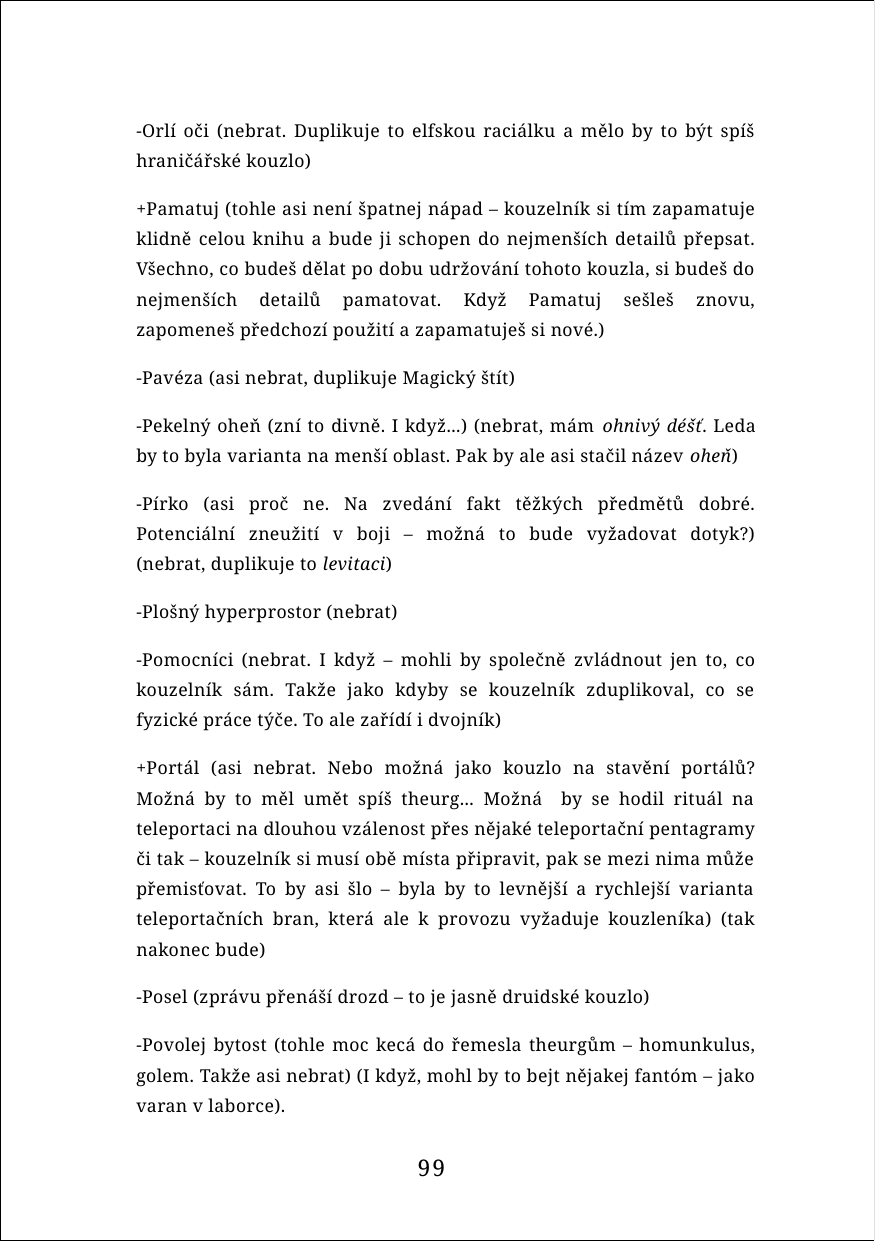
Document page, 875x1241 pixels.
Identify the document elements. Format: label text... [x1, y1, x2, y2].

text -Plošný hyperprostor (nebrat) [136, 599, 756, 624]
text -Pírko (asi proč ne. Na zvedání fakt těžkých předmětů dobré. Potenciální zneužití v boji – možná to bude vyžadovat dotyk?) (nebrat, duplikuje to levitaci) [136, 491, 756, 576]
text +Pamatuj (tohle asi není špatnej nápad – kouzelník si tím zapamatuje klidně celou knihu a bude ji schopen do nejmenších detailů přepsat. Všechno, co budeš dělat po dobu udržování tohoto kouzla, si budeš do nejmenších detailů pamatovat. Když Pamatuj sešleš znovu, zapomeneš předchozí použití a zapamatuješ si nové.) [136, 196, 756, 341]
text -Pomocníci (nebrat. I když – mohli by společně zvládnout jen to, co kouzelník sám. Takže jako kdyby se kouzelník zduplikoval, co se fyzické práce týče. To ale zařídí i dvojník) [136, 647, 756, 732]
text +Portál (asi nebrat. Nebo možná jako kouzlo na stavění portálů? Možná by to měl umět spíš theurg... Možná by se hodil rituál na teleportaci na dlouhou vzálenost přes nějaké teleportační pentagramy či tak – kouzelník si musí obě místa připravit, pak se mezi nima může přemisťovat. To by asi šlo – byla by to levnější a rychlejší varianta teleportačních bran, která ale k provozu vyžaduje kouzleníka) (tak nakonec bude) [136, 756, 756, 961]
text -Pekelný oheň (zní to divně. I když...) (nebrat, mám ohnivý déšť. Leda by to byla varianta na menší oblast. Pak by ale asi stačil název oheň) [136, 413, 756, 467]
text -Povolej bytost (tohle moc kecá do řemesla theurgům – homunkulus, golem. Takže asi nebrat) (I když, mohl by to bejt nějakej fantóm – jako varan v laborce). [136, 1033, 756, 1117]
text -Pavéza (asi nebrat, duplikuje Magický štít) [136, 365, 756, 389]
text -Posel (zprávu přenáší drozd – to je jasně druidské kouzlo) [136, 985, 756, 1009]
text -Orlí oči (nebrat. Duplikuje to elfskou raciálku a mělo by to být spíš hraničářské kouzlo) [136, 118, 756, 173]
